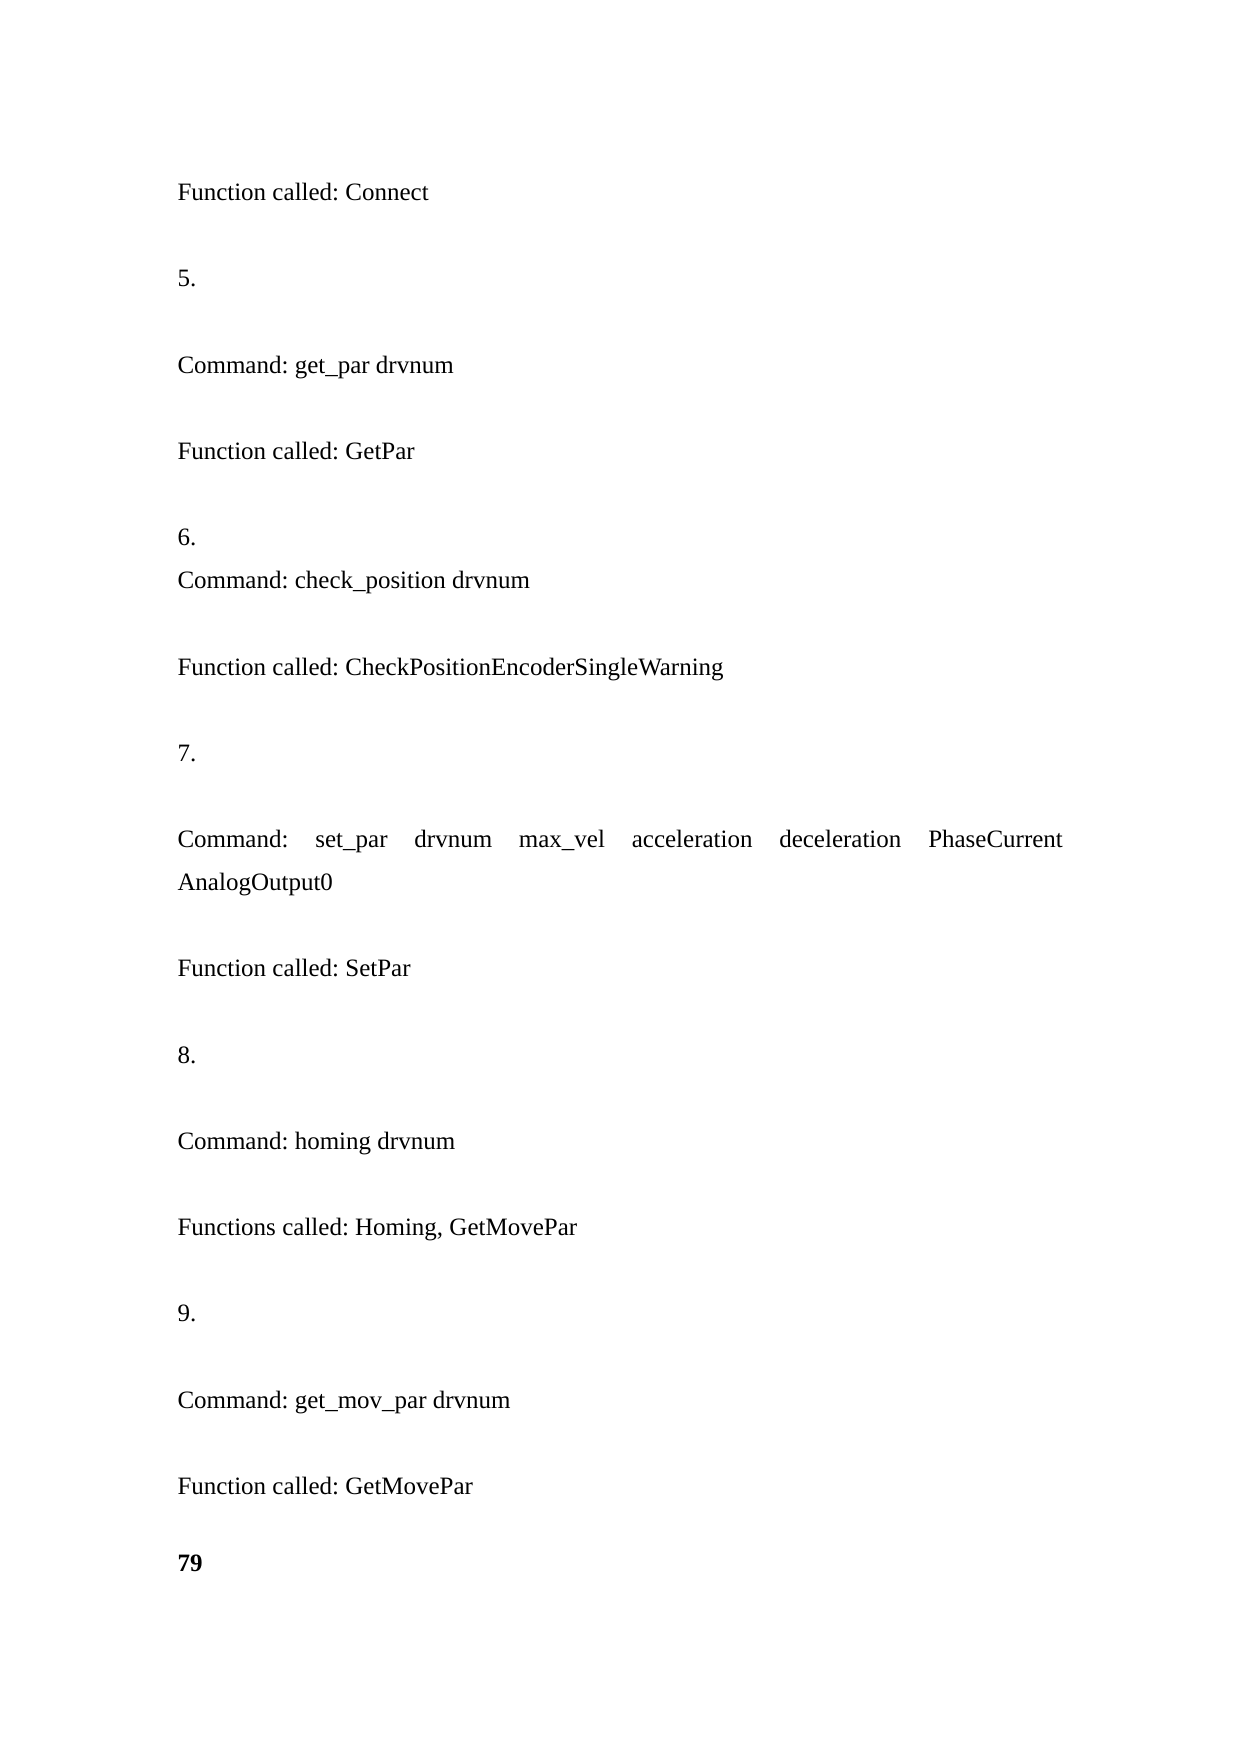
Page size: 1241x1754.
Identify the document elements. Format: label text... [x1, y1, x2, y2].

text Command: get_par drvnum [177, 350, 1063, 378]
text 7. [177, 738, 1063, 767]
text Function called: SetPar [177, 953, 1063, 982]
text Function called: GetMovePar [177, 1471, 1063, 1500]
text Function called: CheckPositionEncoderSingleWarning [177, 652, 1063, 680]
text Function called: Connect [177, 177, 1063, 206]
text Command: get_mov_par drvnum [177, 1385, 1063, 1413]
text 6. [177, 522, 1063, 551]
text 9. [177, 1298, 1063, 1327]
text Function called: GetPar [177, 436, 1063, 465]
text Command: homing drvnum [177, 1126, 1063, 1155]
text Command: check_position drvnum [177, 565, 1063, 594]
text Functions called: Homing, GetMovePar [177, 1212, 1063, 1241]
text 5. [177, 263, 1063, 292]
text Command: set_par drvnum max_vel acceleration deceleration PhaseCurrent AnalogOutput0 [177, 824, 1063, 896]
text 8. [177, 1040, 1063, 1068]
